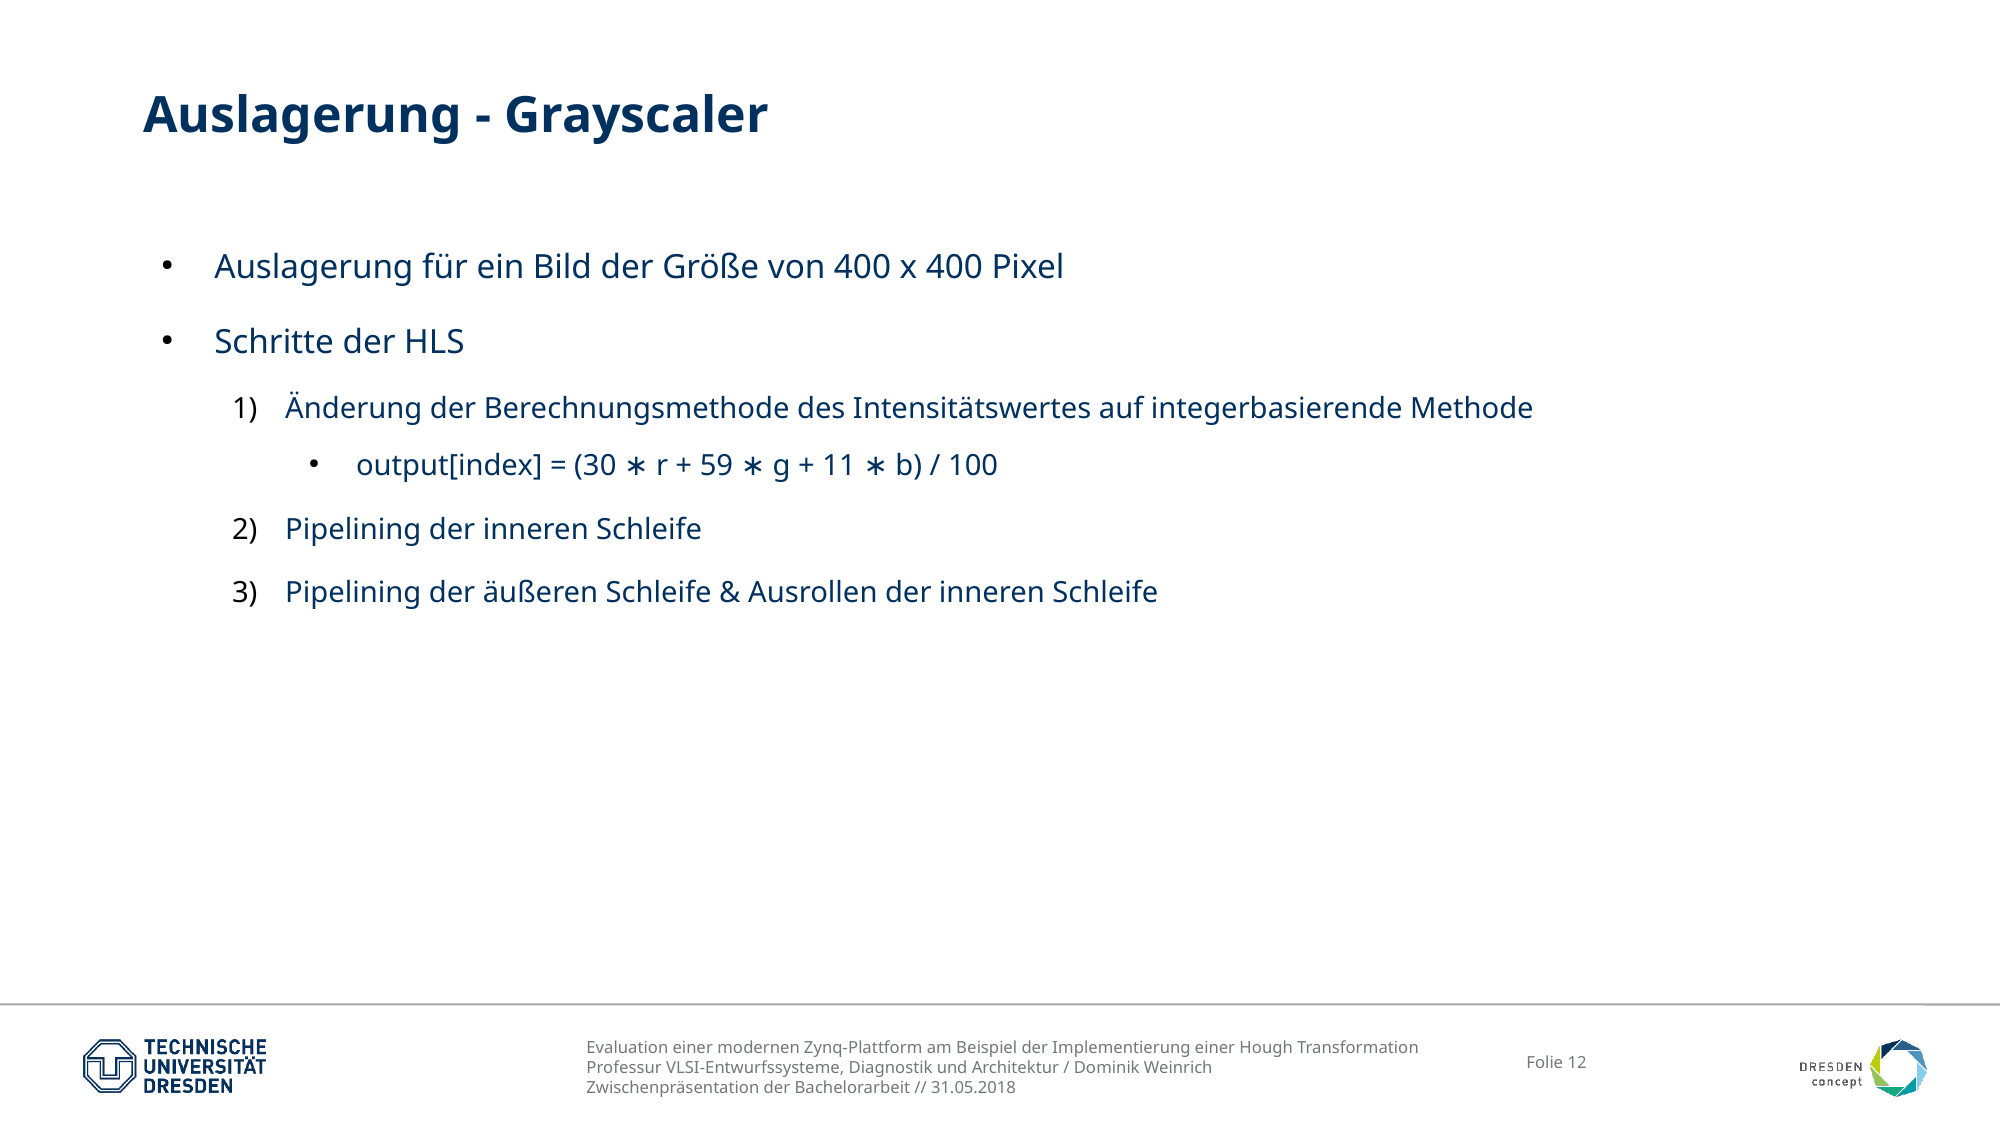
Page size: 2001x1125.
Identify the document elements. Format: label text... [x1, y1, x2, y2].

title Auslagerung - Grayscaler [143, 56, 1880, 169]
list Auslagerung für ein Bild der Größe von 400 x 400 Pixel Schritte der HLS Änderung der Berechnungsmethode des Intensitätswertes auf integerbasierende Methode output[index] = (30 ∗ r + 59 ∗ g + 11 ∗ b) / 100 Pipelining der inneren Schleife Pipelining der äußeren Schleife & Ausrollen der inneren Schleife [143, 243, 1880, 957]
picture [83, 1039, 266, 1093]
picture [1800, 1039, 1927, 1097]
